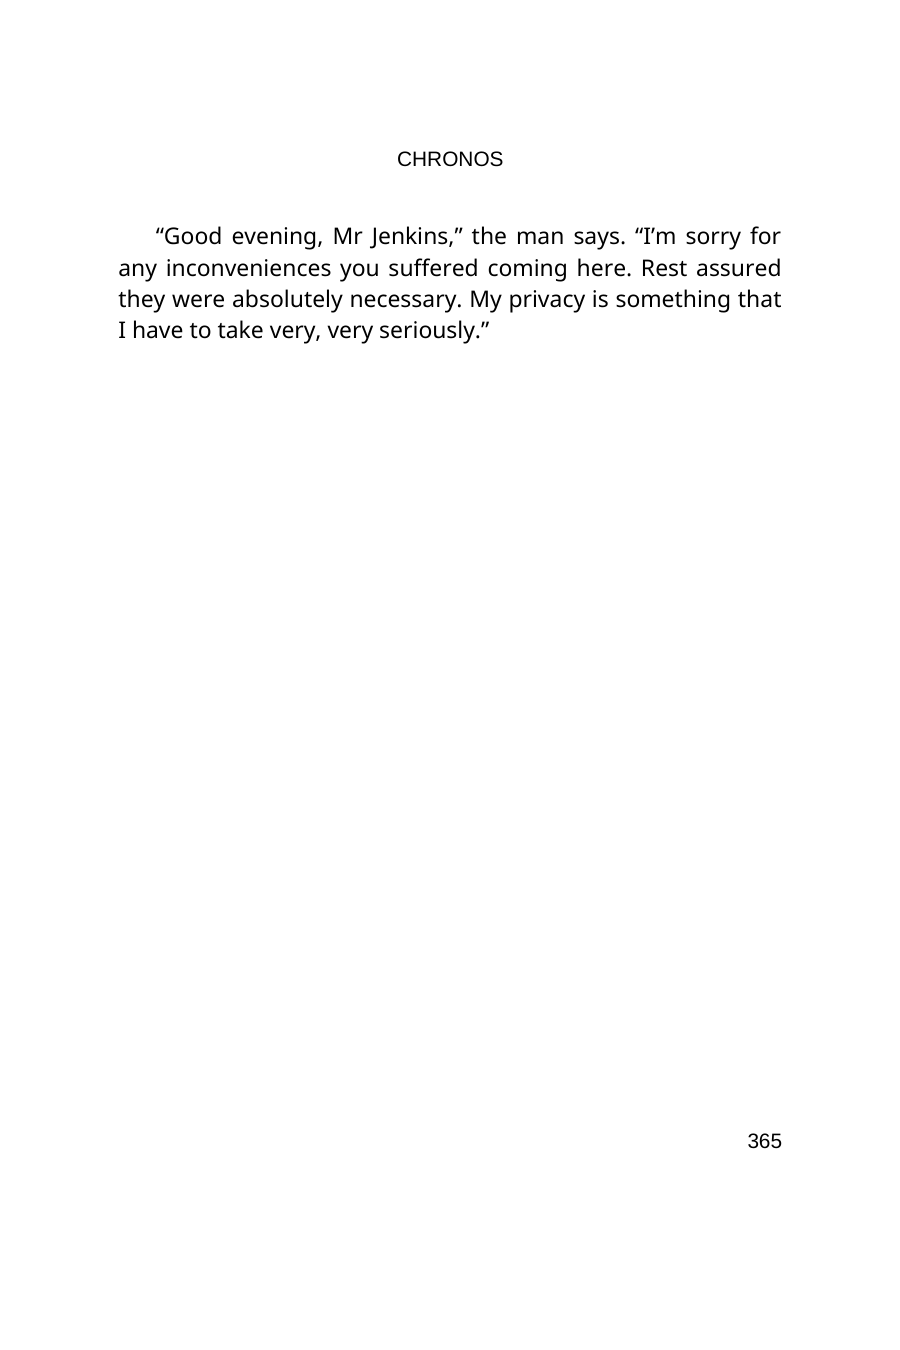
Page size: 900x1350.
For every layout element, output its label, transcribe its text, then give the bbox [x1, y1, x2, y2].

text “Good evening, Mr Jenkins,” the man says. “I’m sorry for any inconveniences you suffered coming here. Rest assured they were absolutely necessary. My privacy is something that I have to take very, very seriously.” [118, 220, 782, 345]
